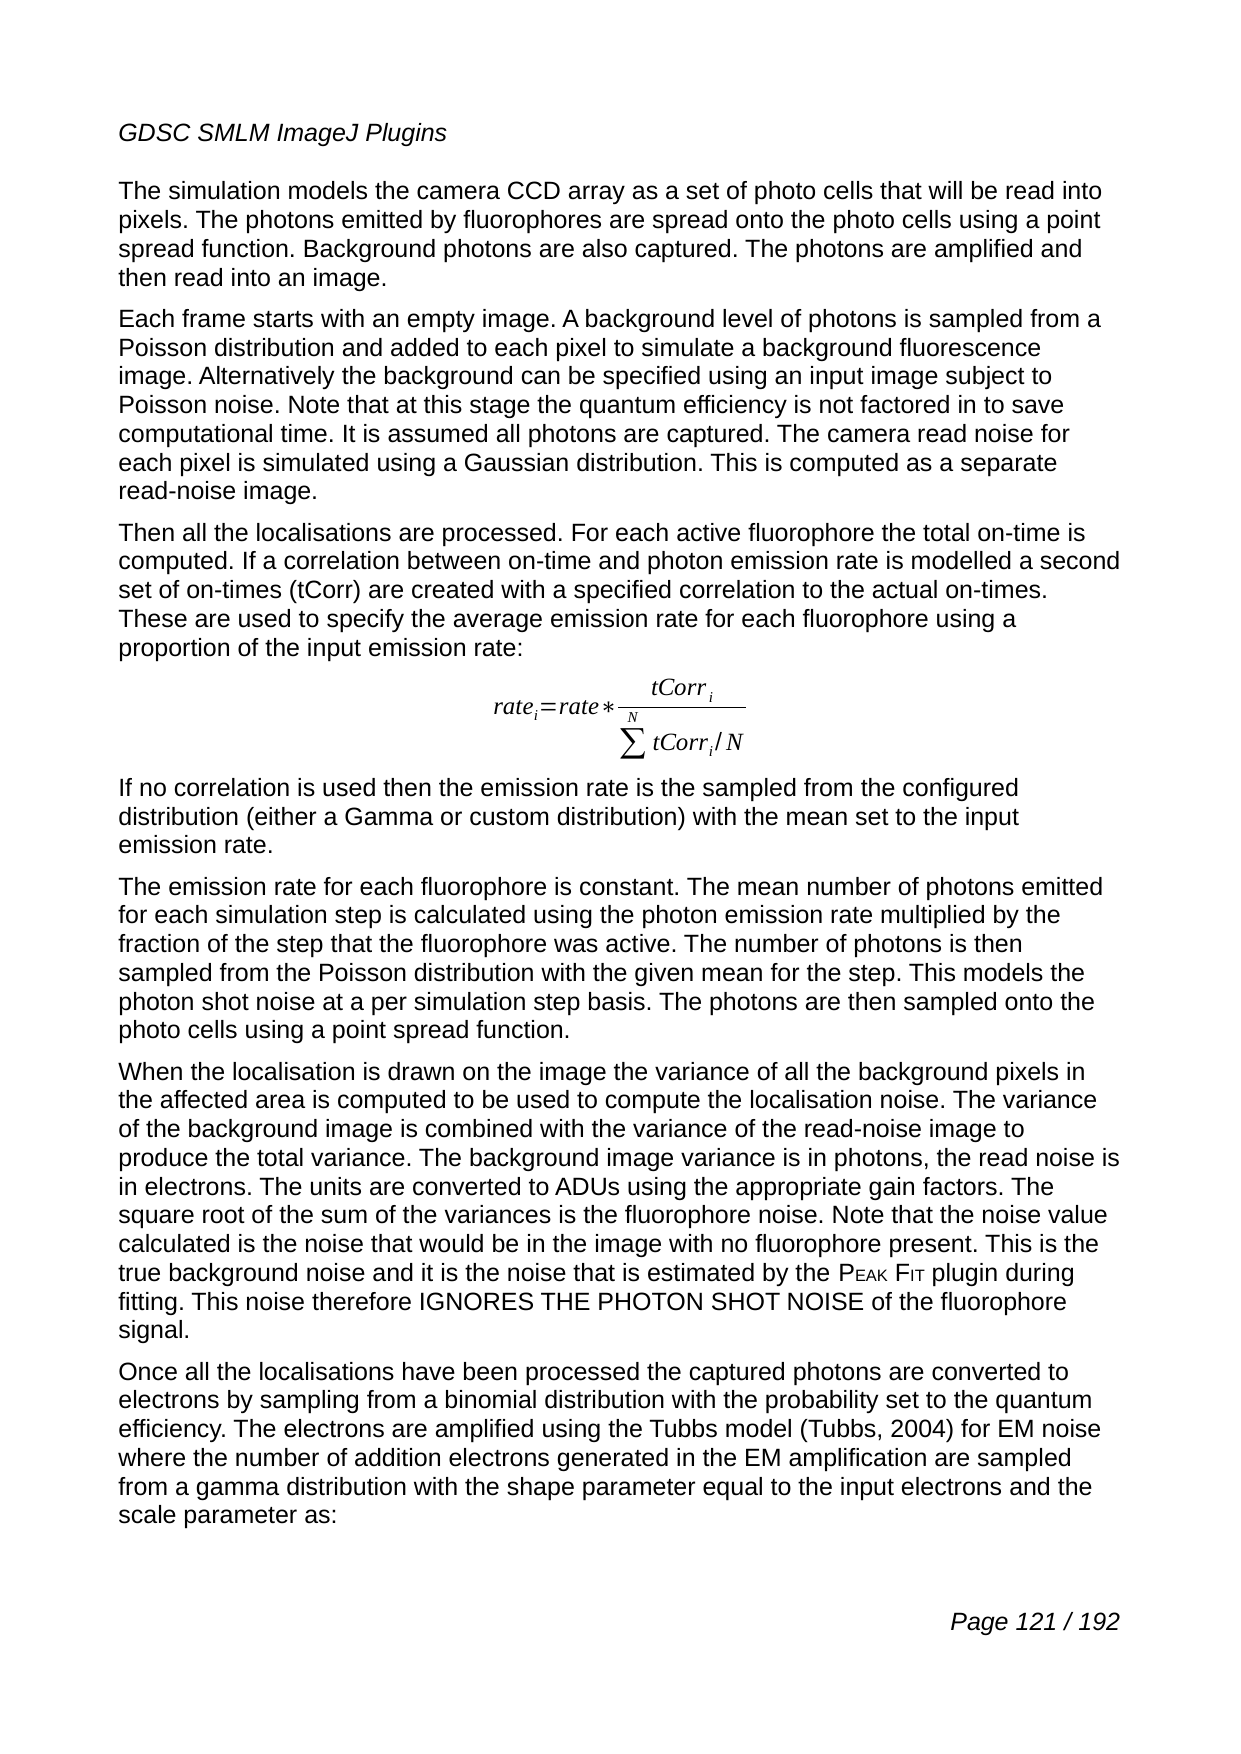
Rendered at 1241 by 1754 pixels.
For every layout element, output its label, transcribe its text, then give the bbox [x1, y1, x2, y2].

text Once all the localisations have been processed the captured photons are converted to electrons by sampling from a binomial distribution with the probability set to the quantum efficiency. The electrons are amplified using the Tubbs model (Tubbs, 2004) for EM noise where the number of addition electrons generated in the EM amplification are sampled from a gamma distribution with the shape parameter equal to the input electrons and the scale parameter as: [118, 1356, 1122, 1529]
text When the localisation is drawn on the image the variance of all the background pixels in the affected area is computed to be used to compute the localisation noise. The variance of the background image is combined with the variance of the read-noise image to produce the total variance. The background image variance is in photons, the read noise is in electrons. The units are converted to ADUs using the appropriate gain factors. The square root of the sum of the variances is the fluorophore noise. Note that the noise value calculated is the noise that would be in the image with no fluorophore present. This is the true background noise and it is the noise that is estimated by the Peak Fit plugin during fitting. This noise therefore IGNORES THE PHOTON SHOT NOISE of the fluorophore signal. [118, 1056, 1122, 1344]
text The simulation models the camera CCD array as a set of photo cells that will be read into pixels. The photons emitted by fluorophores are spread onto the photo cells using a point spread function. Background photons are also captured. The photons are amplified and then read into an image. [118, 176, 1122, 291]
text The emission rate for each fluorophore is constant. The mean number of photons emitted for each simulation step is calculated using the photon emission rate multiplied by the fraction of the step that the fluorophore was active. The number of photons is then sampled from the Poisson distribution with the given mean for the step. This models the photon shot noise at a per simulation step basis. The photons are then sampled onto the photo cells using a point spread function. [118, 871, 1122, 1044]
text If no correlation is used then the emission rate is the sampled from the configured distribution (either a Gamma or custom distribution) with the mean set to the input emission rate. [118, 773, 1122, 859]
text Each frame starts with an empty image. A background level of photons is sampled from a Poisson distribution and added to each pixel to simulate a background fluorescence image. Alternatively the background can be specified using an input image subject to Poisson noise. Note that at this stage the quantum efficiency is not factored in to save computational time. It is assumed all photons are captured. The camera read noise for each pixel is simulated using a Gaussian distribution. This is computed as a separate read-noise image. [118, 304, 1122, 505]
text Then all the localisations are processed. For each active fluorophore the total on-time is computed. If a correlation between on-time and photon emission rate is modelled a second set of on-times (tCorr) are created with a specified correlation to the actual on-times. These are used to specify the average emission rate for each fluorophore using a proportion of the input emission rate: [118, 518, 1122, 661]
